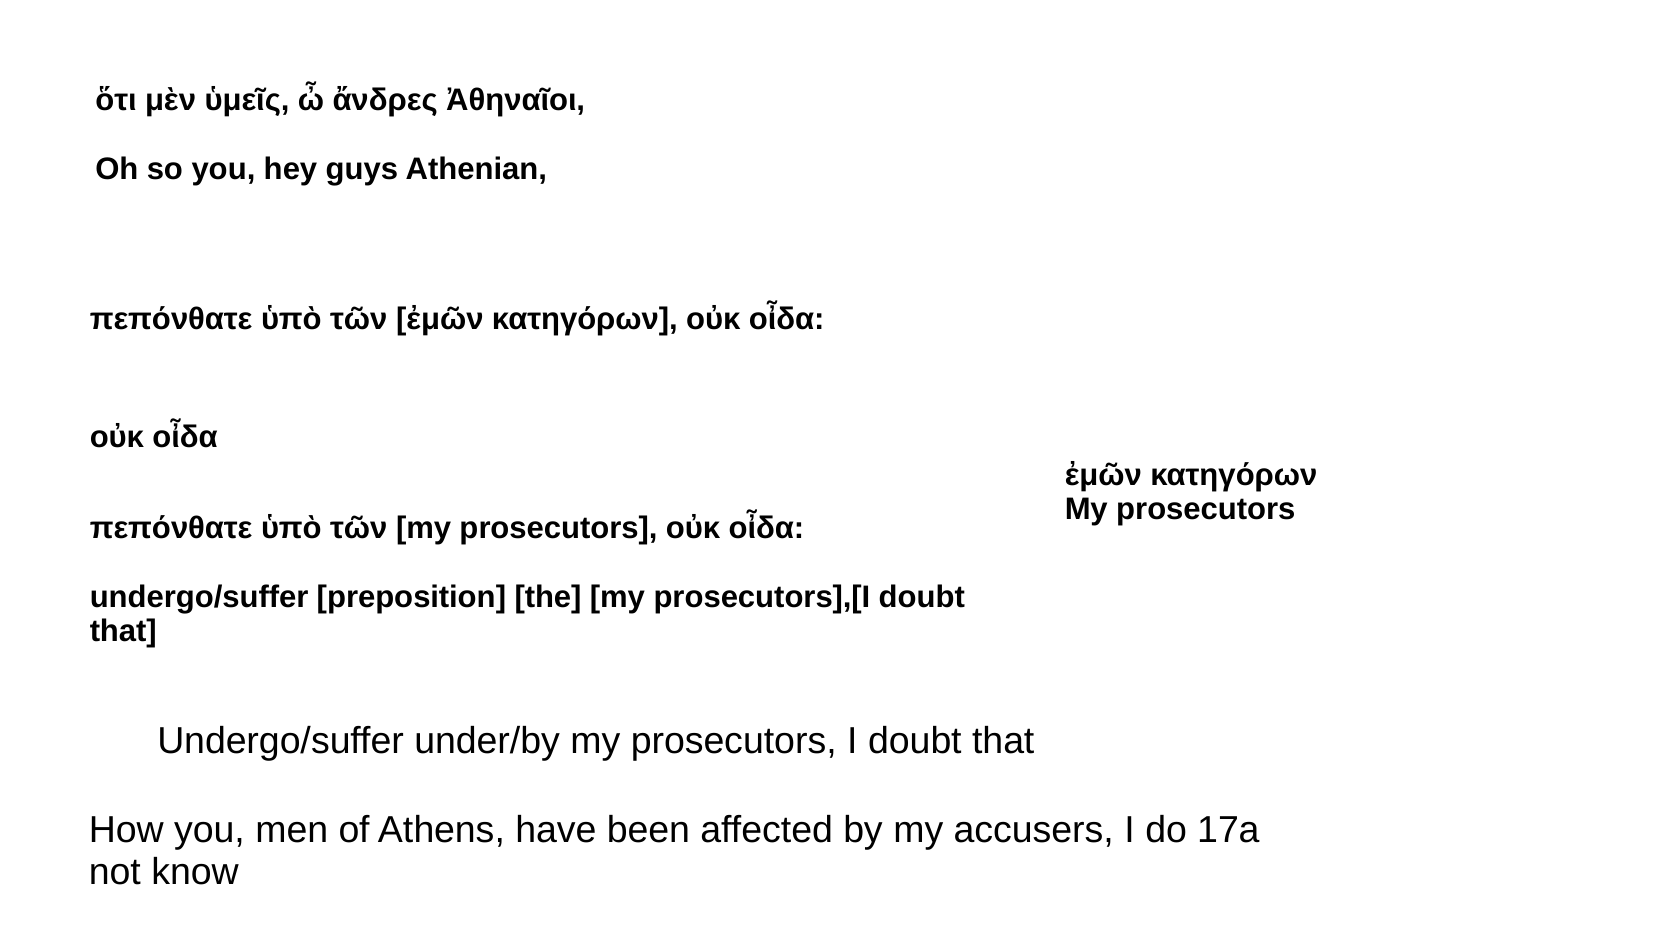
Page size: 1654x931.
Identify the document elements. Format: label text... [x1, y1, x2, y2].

text_box How you, men of Athens, have been affected by my accusers, I do 17a not know [74, 801, 1276, 901]
text_box πεπόνθατε ὑπὸ τῶν [my prosecutors], οὐκ οἶδα: undergo/suffer [preposition] [the] [my prosecutors],[I doubt that] [75, 502, 1045, 656]
text_box πεπόνθατε ὑπὸ τῶν [ἐμῶν κατηγόρων], οὐκ οἶδα: [75, 259, 840, 413]
text_box οὐκ οἶδα [75, 412, 233, 462]
text_box ὅτι μὲν ὑμεῖς, ὦ ἄνδρες Ἀθηναῖοι, Oh so you, hey guys Athenian, [80, 75, 601, 194]
text_box ἐμῶν κατηγόρων My prosecutors [1050, 450, 1333, 569]
text_box Undergo/suffer under/by my prosecutors, I doubt that [142, 712, 1051, 770]
